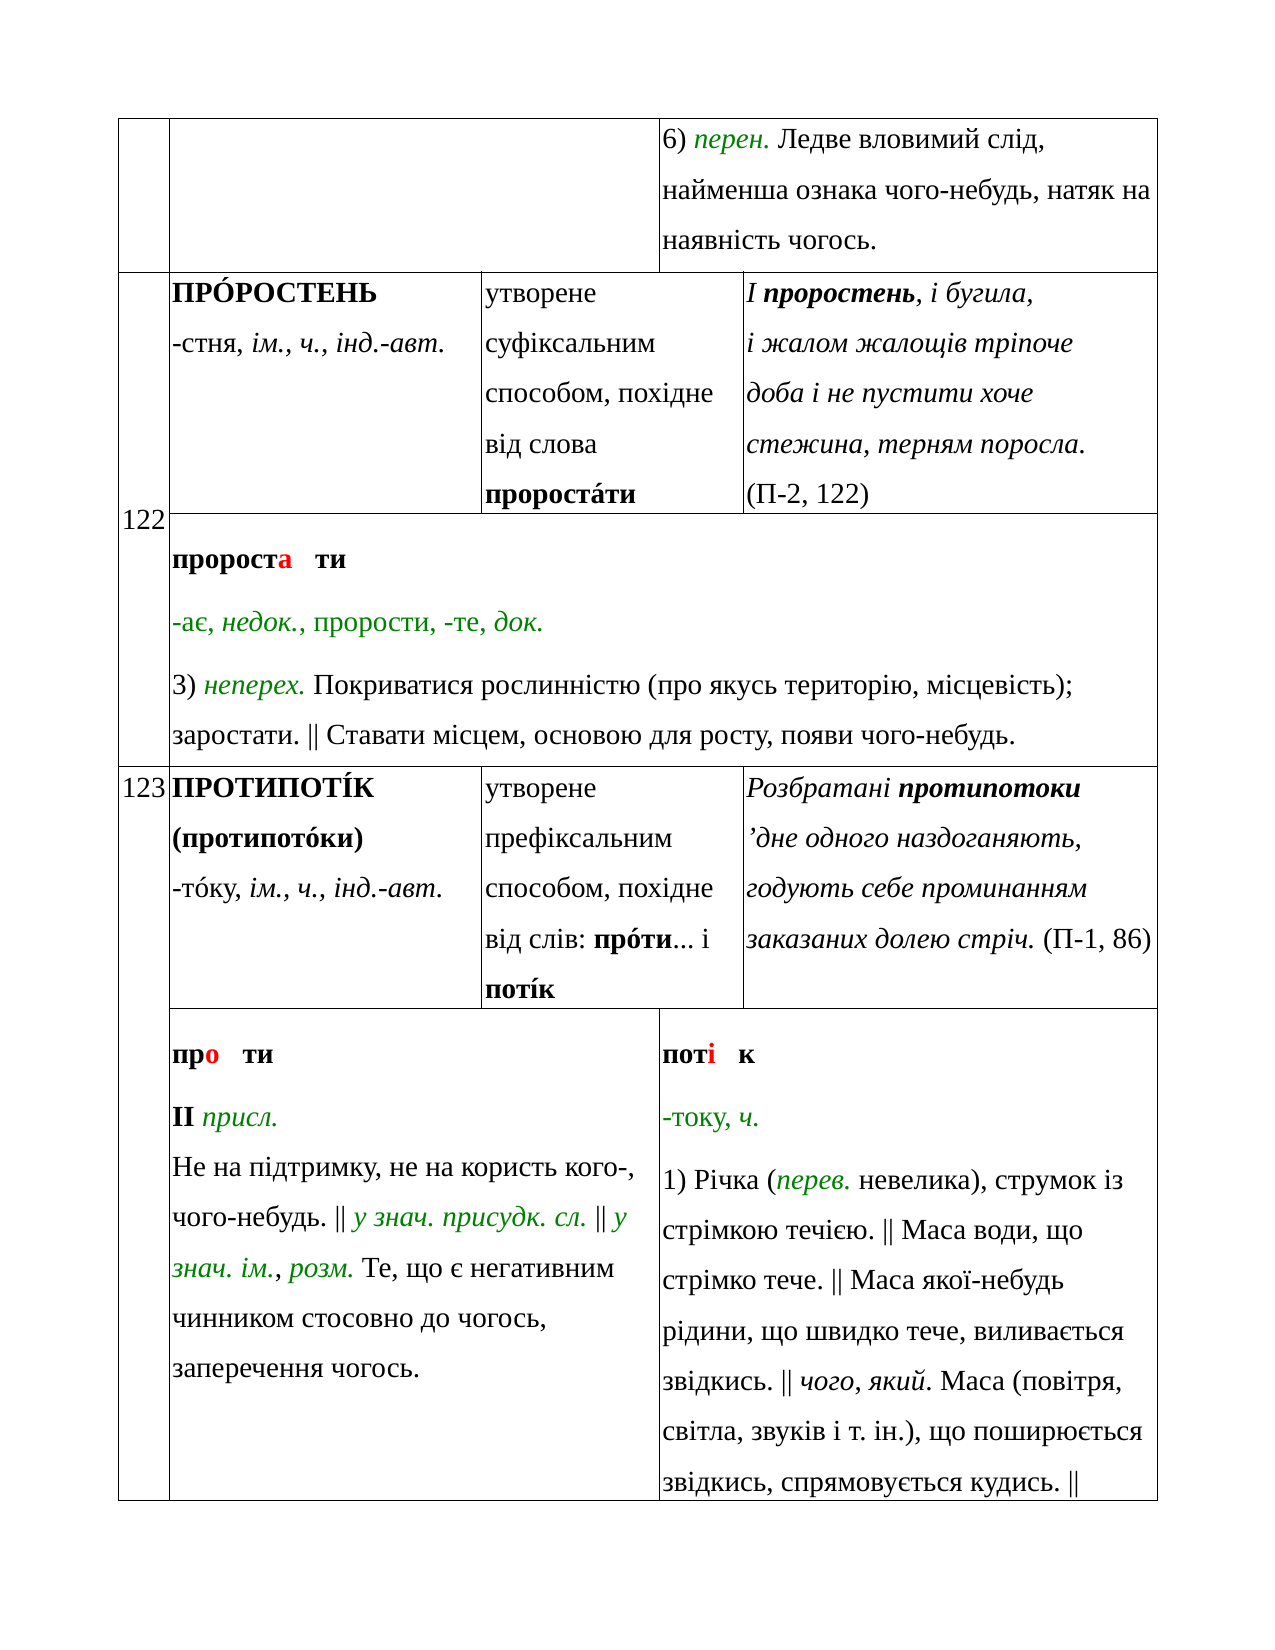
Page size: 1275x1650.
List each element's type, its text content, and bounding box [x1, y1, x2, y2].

table_cell проти II присл. Не на підтримку, не на користь кого-, чого-небудь. || у знач. присудк. сл. || у знач. ім., розм. Те, що є негативним чинником стосовно до чогось, заперечення чогось. [170, 1009, 659, 1500]
table_cell [119, 119, 169, 271]
table_cell Прóростень -стня, ім., ч., інд.-авт. [170, 273, 481, 513]
table_cell потік -току, ч. 1) Річка (перев. невелика), струмок із стрімкою течією. || Маса води, що стрімко тече. || Маса якої-небудь рідини, що швидко тече, виливається звідкись. || чого, який. Маса (повітря, світла, звуків і т. ін.), що поширюється звідкись, спрямовується кудись. || [660, 1009, 1157, 1500]
table_cell утворене суфіксальним способом, похідне від слова проростáти [482, 273, 743, 513]
table_cell 123 [119, 767, 169, 1500]
table_cell І проростень, і бугила, і жалом жалощів тріпоче доба і не пустити хоче стежина, терням поросла. (П‑2, 122) [744, 273, 1157, 513]
table_cell Розбратані протипотоки ’дне одного наздоганяють, годують себе проминанням заказаних долею стріч. (П‑1, 86) [744, 767, 1157, 1008]
table_cell 6) перен. Ледве вловимий слід, найменша ознака чого-небудь, натяк на наявність чогось. [660, 119, 1157, 271]
table_cell проростати -ає, недок., прорости, -те, док. 3) неперех. Покриватися рослинністю (про якусь територію, місцевість); заростати. || Ставати місцем, основою для росту, появи чого-небудь. [170, 514, 1157, 766]
table_cell [170, 119, 659, 271]
table_cell 122 [119, 273, 169, 766]
table_cell Протипотíк (протипотóки) -тóку, ім., ч., інд.-авт. [170, 767, 481, 1008]
table_cell утворене префіксальним способом, похідне від слів: прóти... і потíк [482, 767, 743, 1008]
